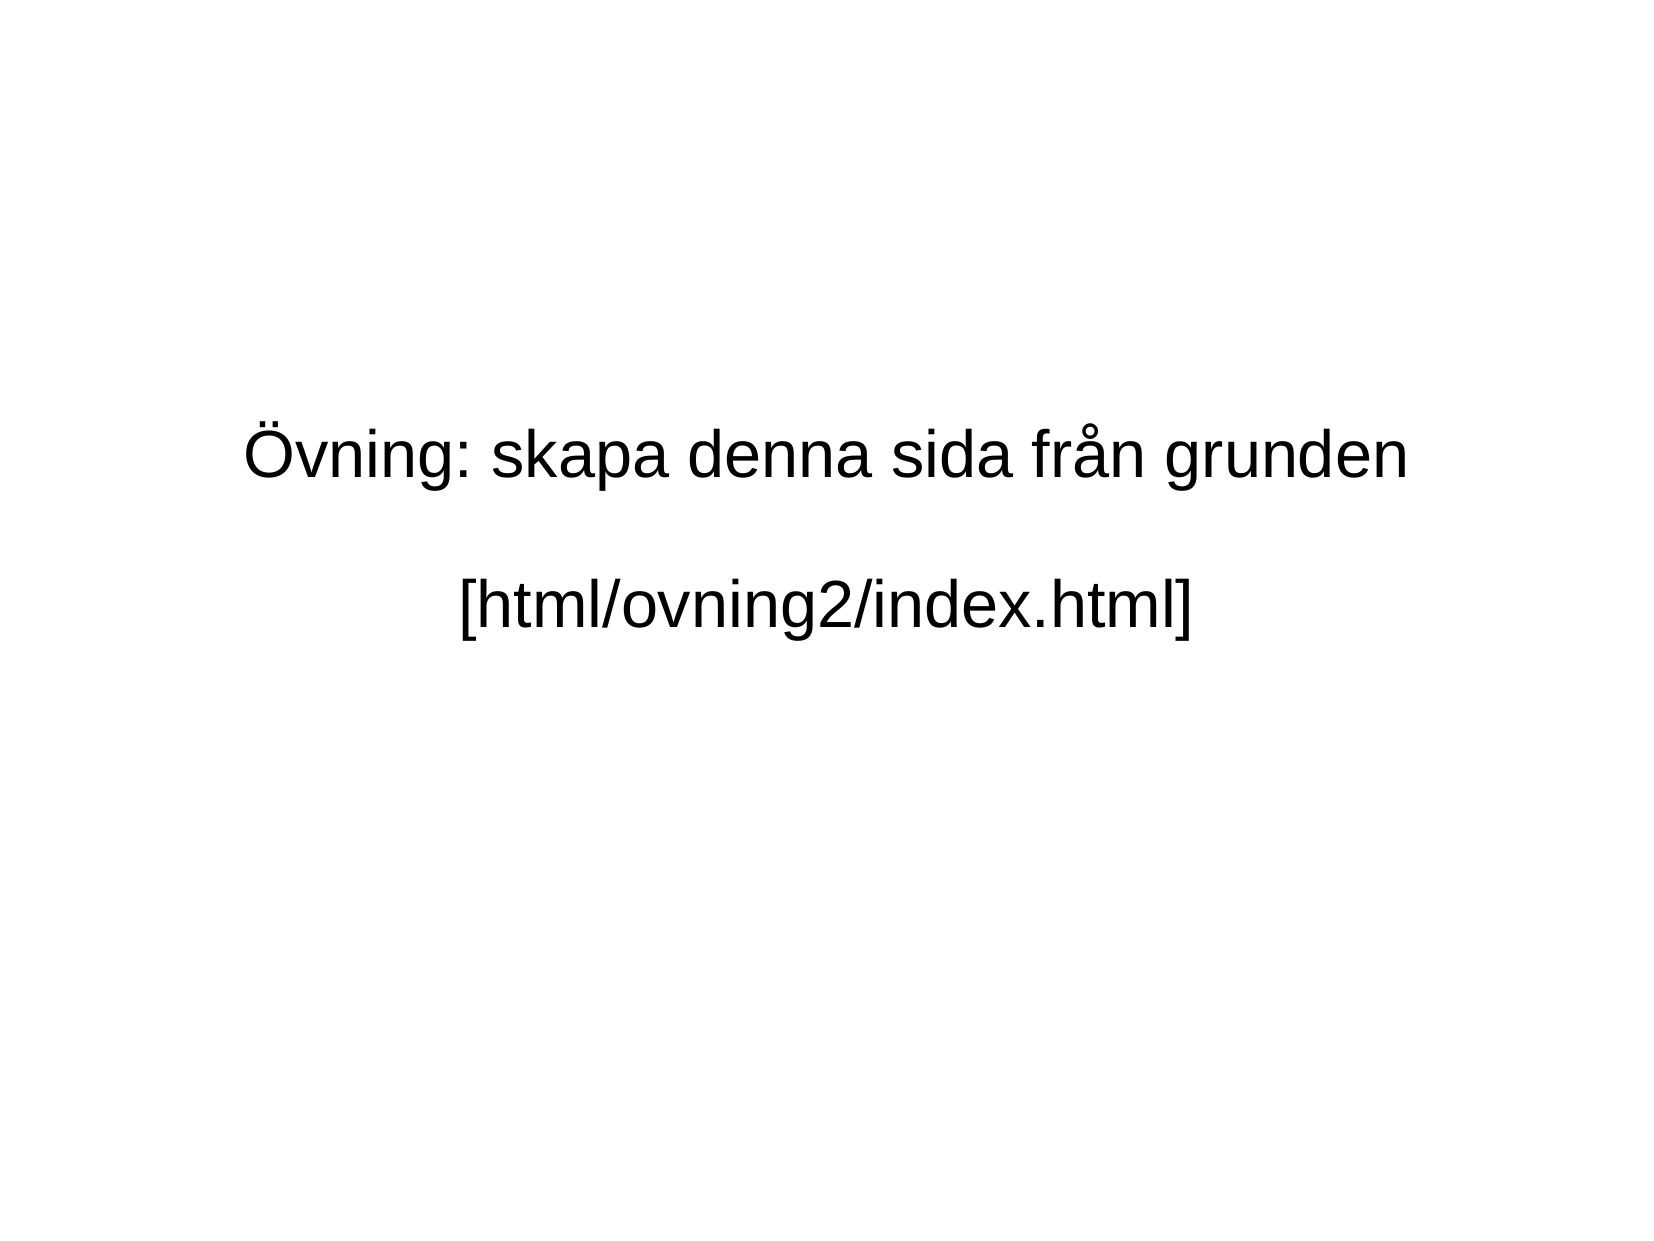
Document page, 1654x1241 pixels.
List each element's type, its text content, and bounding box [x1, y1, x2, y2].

subtitle Övning: skapa denna sida från grunden [html/ovning2/index.html] [82, 49, 1571, 1010]
